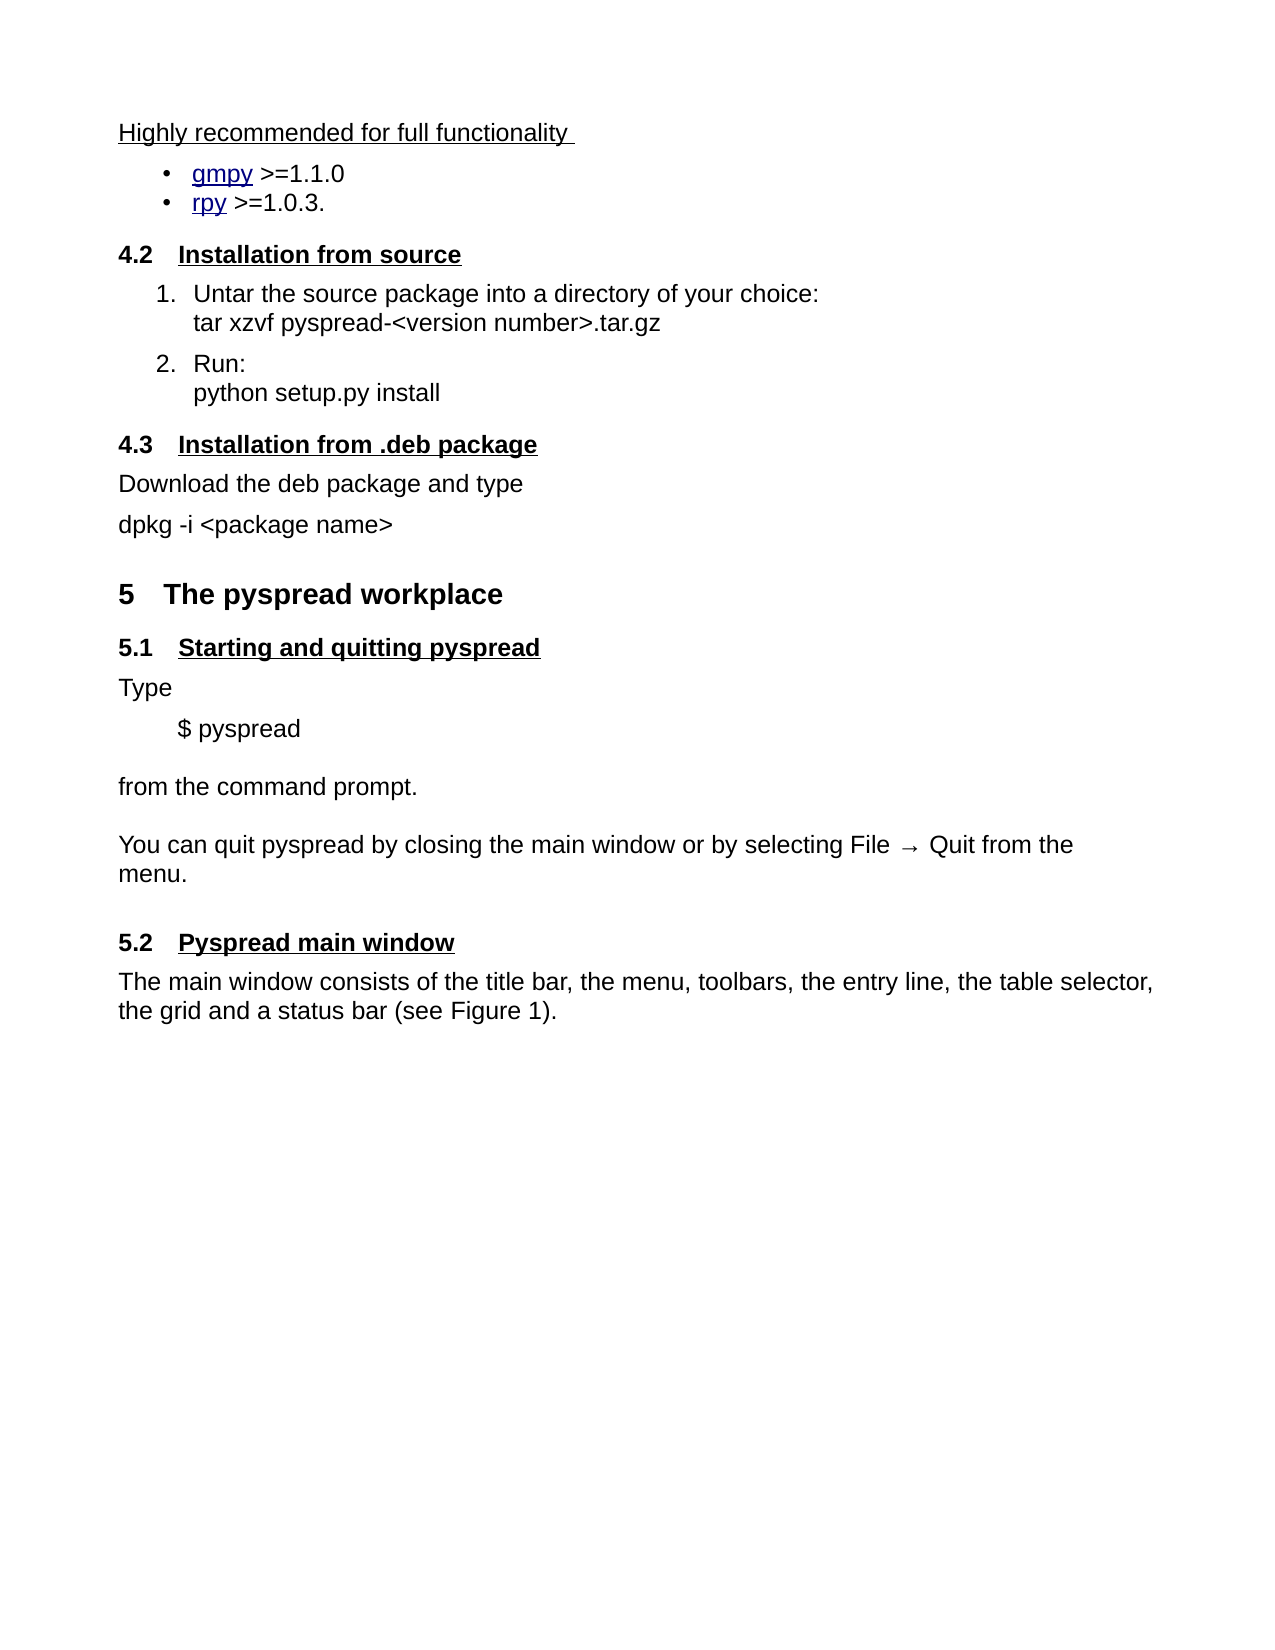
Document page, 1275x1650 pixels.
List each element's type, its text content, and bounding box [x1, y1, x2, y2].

text Type [118, 672, 1157, 701]
list Run: python setup.py install [156, 349, 1157, 407]
subtitle Installation from source [118, 240, 1157, 269]
text Highly recommended for full functionality [118, 118, 1157, 147]
text dpkg -i <package name> [118, 510, 1157, 539]
subtitle The pyspread workplace [118, 577, 1157, 610]
subtitle Pyspread main window [118, 928, 1157, 956]
subtitle Starting and quitting pyspread [118, 633, 1157, 662]
list Untar the source package into a directory of your choice: tar xzvf pyspread-<version number>.tar.gz [156, 279, 1157, 337]
text $ pyspread [177, 714, 1098, 742]
text The main window consists of the title bar, the menu, toolbars, the entry line, the table selector, the grid and a status bar (see Figure 1). [118, 967, 1157, 1024]
list gmpy >=1.1.0 [162, 159, 1157, 188]
list rpy >=1.0.3. [162, 188, 1157, 217]
subtitle Installation from .deb package [118, 430, 1157, 459]
text from the command prompt. [118, 772, 1098, 801]
text You can quit pyspread by closing the main window or by selecting File → Quit from the menu. [118, 830, 1098, 888]
text Download the deb package and type [118, 469, 1157, 498]
